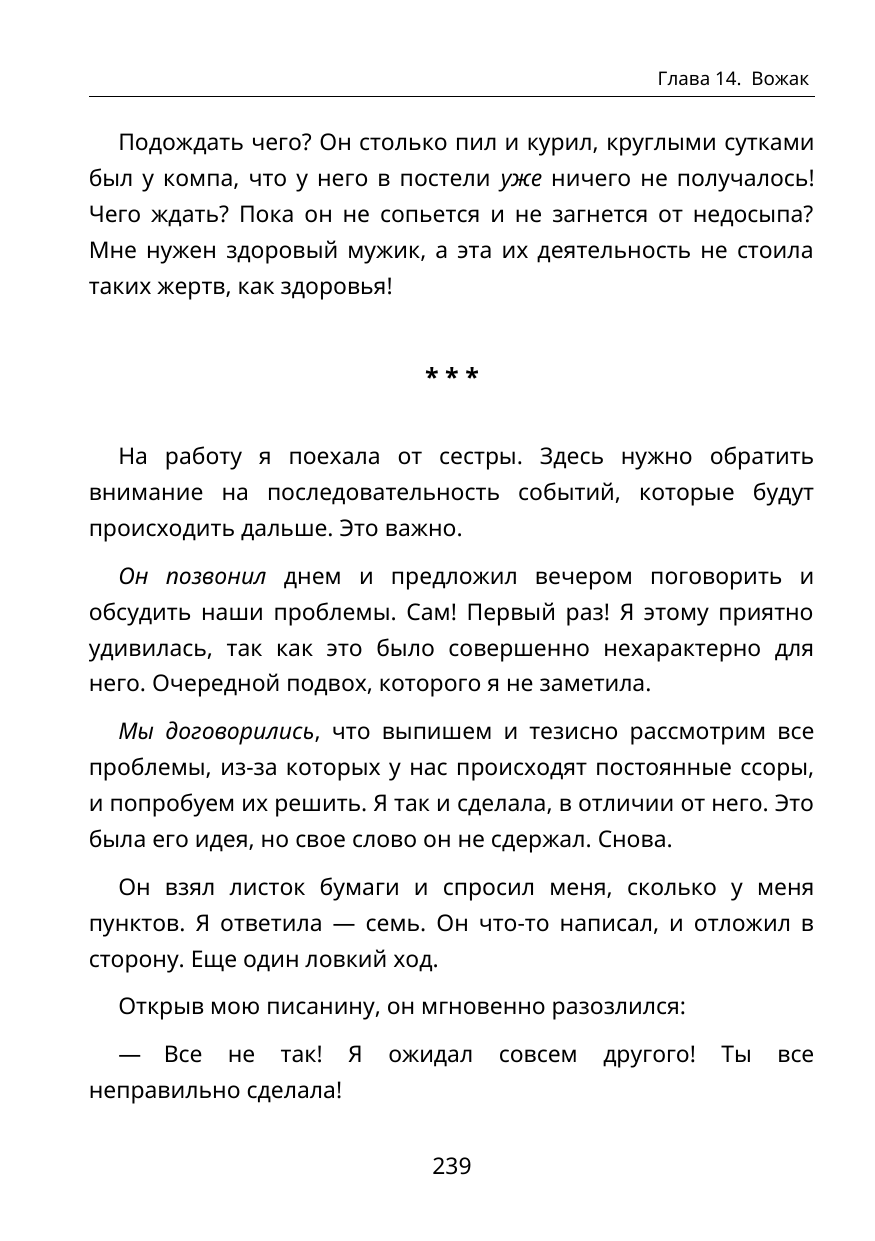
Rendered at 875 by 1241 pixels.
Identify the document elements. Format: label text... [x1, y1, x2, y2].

subtitle * * * [88, 359, 815, 393]
text Мы договорились, что выпишем и тезисно рассмотрим все проблемы, из-за которых у нас происходят постоянные ссоры, и попробуем их решить. Я так и сделала, в отличии от него. Это была его идея, но свое слово он не сдержал. Снова. [88, 715, 815, 854]
text Открыв мою писанину, он мгновенно разозлился: [88, 990, 815, 1021]
list Все не так! Я ожидал совсем другого! Ты все неправильно сделала! [88, 1038, 815, 1105]
text Подождать чего? Он столько пил и курил, круглыми сутками был у компа, что у него в постели уже ничего не получалось! Чего ждать? Пока он не сопьется и не загнется от недосыпа? Мне нужен здоровый мужик, а эта их деятельность не стоила таких жертв, как здоровья! [88, 126, 815, 301]
text Он позвонил днем и предложил вечером поговорить и обсудить наши проблемы. Сам! Первый раз! Я этому приятно удивилась, так как это было совершенно нехарактерно для него. Очередной подвох, которого я не заметила. [88, 559, 815, 699]
text Он взял листок бумаги и спросил меня, сколько у меня пунктов. Я ответила — семь. Он что-то написал, и отложил в сторону. Еще один ловкий ход. [88, 871, 815, 974]
text На работу я поехала от сестры. Здесь нужно обратить внимание на последовательность событий, которые будут происходить дальше. Это важно. [88, 440, 815, 543]
